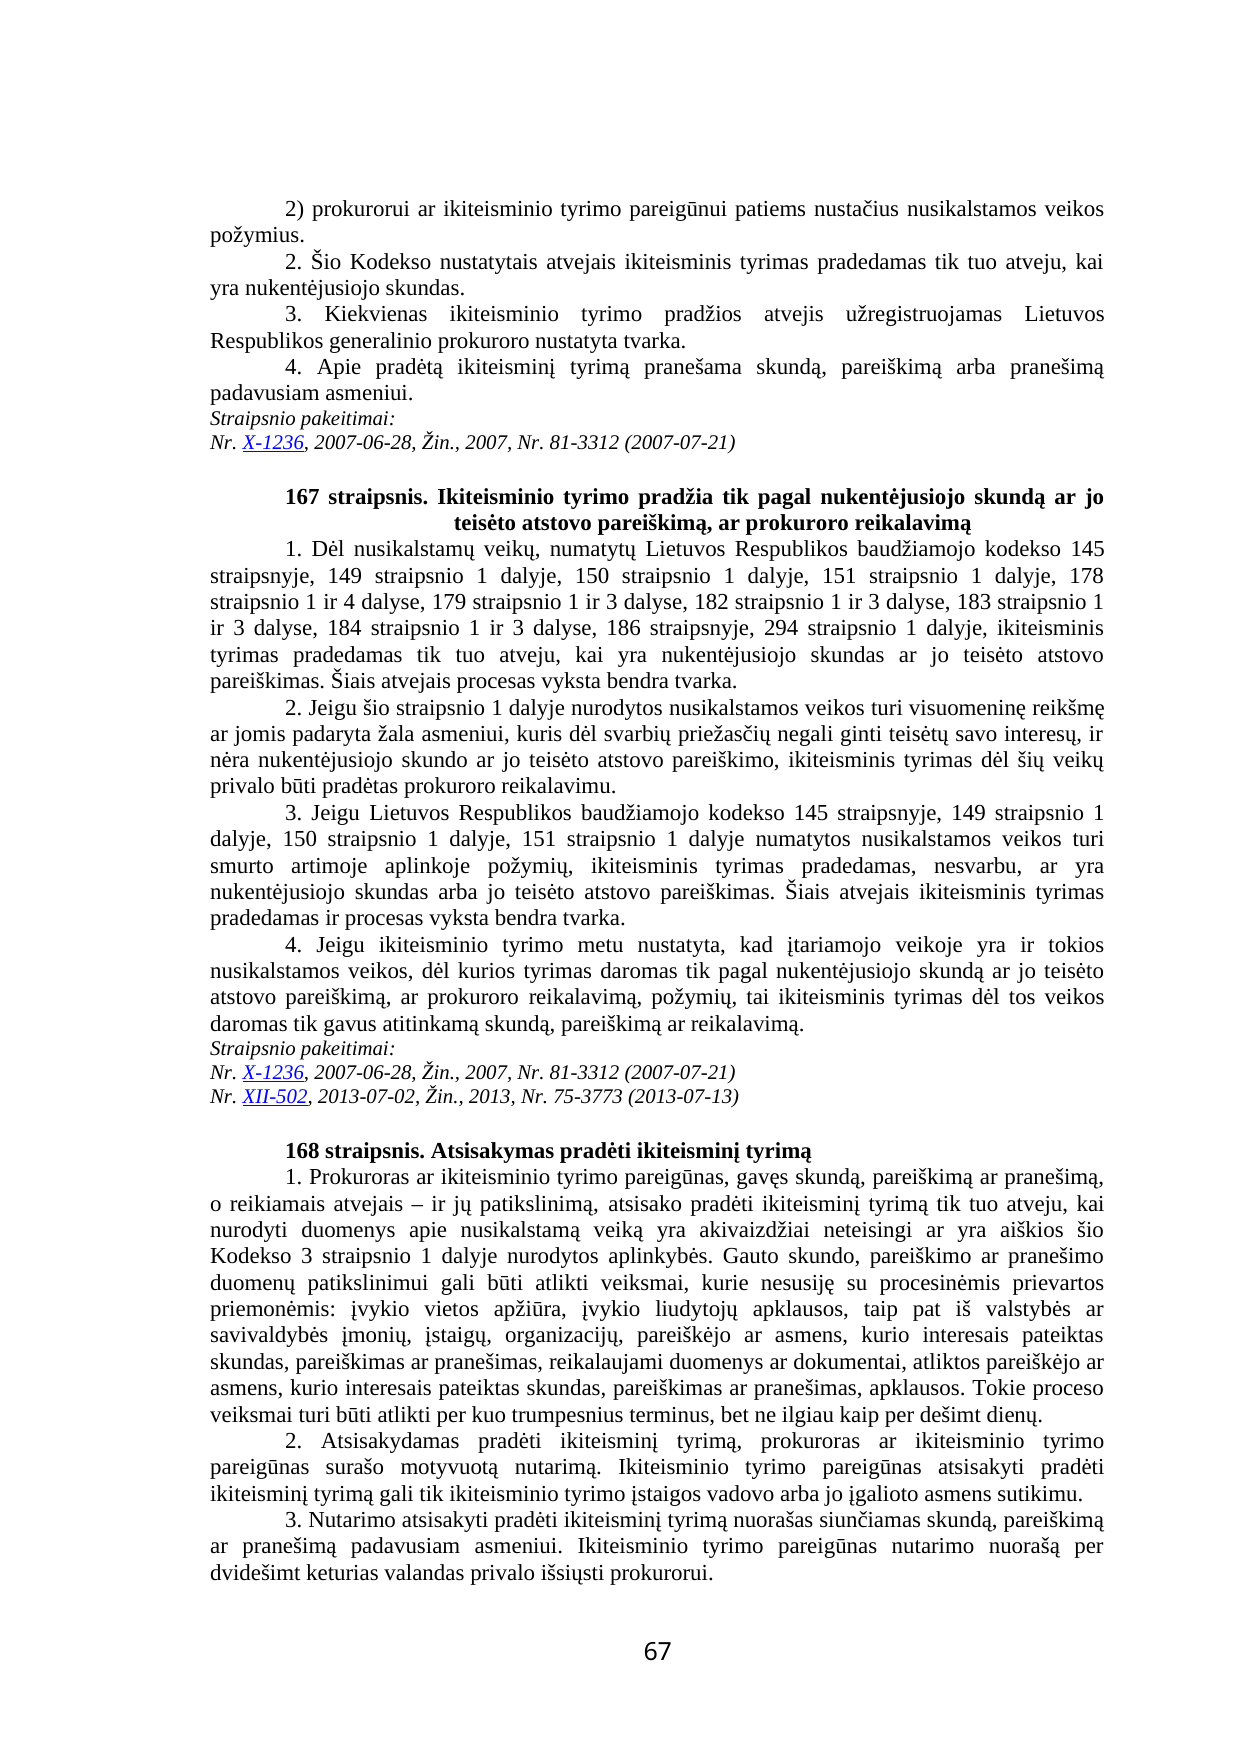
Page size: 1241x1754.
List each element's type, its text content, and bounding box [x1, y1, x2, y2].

text 167 straipsnis. Ikiteisminio tyrimo pradžia tik pagal nukentėjusiojo skundą ar jo teisėto atstovo pareiškimą, ar prokuroro reikalavimą [285, 483, 1106, 535]
text Straipsnio pakeitimai: [210, 406, 1106, 430]
text 2. Šio Kodekso nustatytais atvejais ikiteisminis tyrimas pradedamas tik tuo atveju, kai yra nukentėjusiojo skundas. [210, 248, 1106, 300]
text 4. Jeigu ikiteisminio tyrimo metu nustatyta, kad įtariamojo veikoje yra ir tokios nusikalstamos veikos, dėl kurios tyrimas daromas tik pagal nukentėjusiojo skundą ar jo teisėto atstovo pareiškimą, ar prokuroro reikalavimą, požymių, tai ikiteisminis tyrimas dėl tos veikos daromas tik gavus atitinkamą skundą, pareiškimą ar reikalavimą. [210, 931, 1106, 1036]
text Nr. X-1236, 2007-06-28, Žin., 2007, Nr. 81-3312 (2007-07-21) [210, 1060, 1106, 1084]
text Nr. XII-502, 2013-07-02, Žin., 2013, Nr. 75-3773 (2013-07-13) [210, 1084, 1106, 1108]
text Straipsnio pakeitimai: [210, 1036, 1106, 1060]
text 1. Prokuroras ar ikiteisminio tyrimo pareigūnas, gavęs skundą, pareiškimą ar pranešimą, o reikiamais atvejais – ir jų patikslinimą, atsisako pradėti ikiteisminį tyrimą tik tuo atveju, kai nurodyti duomenys apie nusikalstamą veiką yra akivaizdžiai neteisingi ar yra aiškios šio Kodekso 3 straipsnio 1 dalyje nurodytos aplinkybės. Gauto skundo, pareiškimo ar pranešimo duomenų patikslinimui gali būti atlikti veiksmai, kurie nesusiję su procesinėmis prievartos priemonėmis: įvykio vietos apžiūra, įvykio liudytojų apklausos, taip pat iš valstybės ar savivaldybės įmonių, įstaigų, organizacijų, pareiškėjo ar asmens, kurio interesais pateiktas skundas, pareiškimas ar pranešimas, reikalaujami duomenys ar dokumentai, atliktos pareiškėjo ar asmens, kurio interesais pateiktas skundas, pareiškimas ar pranešimas, apklausos. Tokie proceso veiksmai turi būti atlikti per kuo trumpesnius terminus, bet ne ilgiau kaip per dešimt dienų. [210, 1163, 1106, 1427]
text 168 straipsnis. Atsisakymas pradėti ikiteisminį tyrimą [210, 1137, 1106, 1163]
text 3. Jeigu Lietuvos Respublikos baudžiamojo kodekso 145 straipsnyje, 149 straipsnio 1 dalyje, 150 straipsnio 1 dalyje, 151 straipsnio 1 dalyje numatytos nusikalstamos veikos turi smurto artimoje aplinkoje požymių, ikiteisminis tyrimas pradedamas, nesvarbu, ar yra nukentėjusiojo skundas arba jo teisėto atstovo pareiškimas. Šiais atvejais ikiteisminis tyrimas pradedamas ir procesas vyksta bendra tvarka. [210, 799, 1106, 931]
text 2. Jeigu šio straipsnio 1 dalyje nurodytos nusikalstamos veikos turi visuomeninę reikšmę ar jomis padaryta žala asmeniui, kuris dėl svarbių priežasčių negali ginti teisėtų savo interesų, ir nėra nukentėjusiojo skundo ar jo teisėto atstovo pareiškimo, ikiteisminis tyrimas dėl šių veikų privalo būti pradėtas prokuroro reikalavimu. [210, 693, 1106, 799]
text 3. Nutarimo atsisakyti pradėti ikiteisminį tyrimą nuorašas siunčiamas skundą, pareiškimą ar pranešimą padavusiam asmeniui. Ikiteisminio tyrimo pareigūnas nutarimo nuorašą per dvidešimt keturias valandas privalo išsiųsti prokurorui. [210, 1506, 1106, 1585]
text 1. Dėl nusikalstamų veikų, numatytų Lietuvos Respublikos baudžiamojo kodekso 145 straipsnyje, 149 straipsnio 1 dalyje, 150 straipsnio 1 dalyje, 151 straipsnio 1 dalyje, 178 straipsnio 1 ir 4 dalyse, 179 straipsnio 1 ir 3 dalyse, 182 straipsnio 1 ir 3 dalyse, 183 straipsnio 1 ir 3 dalyse, 184 straipsnio 1 ir 3 dalyse, 186 straipsnyje, 294 straipsnio 1 dalyje, ikiteisminis tyrimas pradedamas tik tuo atveju, kai yra nukentėjusiojo skundas ar jo teisėto atstovo pareiškimas. Šiais atvejais procesas vyksta bendra tvarka. [210, 535, 1106, 693]
text 4. Apie pradėtą ikiteisminį tyrimą pranešama skundą, pareiškimą arba pranešimą padavusiam asmeniui. [210, 353, 1106, 406]
text Nr. X-1236, 2007-06-28, Žin., 2007, Nr. 81-3312 (2007-07-21) [210, 430, 1106, 454]
text 3. Kiekvienas ikiteisminio tyrimo pradžios atvejis užregistruojamas Lietuvos Respublikos generalinio prokuroro nustatyta tvarka. [210, 300, 1106, 353]
text 2. Atsisakydamas pradėti ikiteisminį tyrimą, prokuroras ar ikiteisminio tyrimo pareigūnas surašo motyvuotą nutarimą. Ikiteisminio tyrimo pareigūnas atsisakyti pradėti ikiteisminį tyrimą gali tik ikiteisminio tyrimo įstaigos vadovo arba jo įgalioto asmens sutikimu. [210, 1427, 1106, 1506]
text 2) prokurorui ar ikiteisminio tyrimo pareigūnui patiems nustačius nusikalstamos veikos požymius. [210, 195, 1106, 248]
